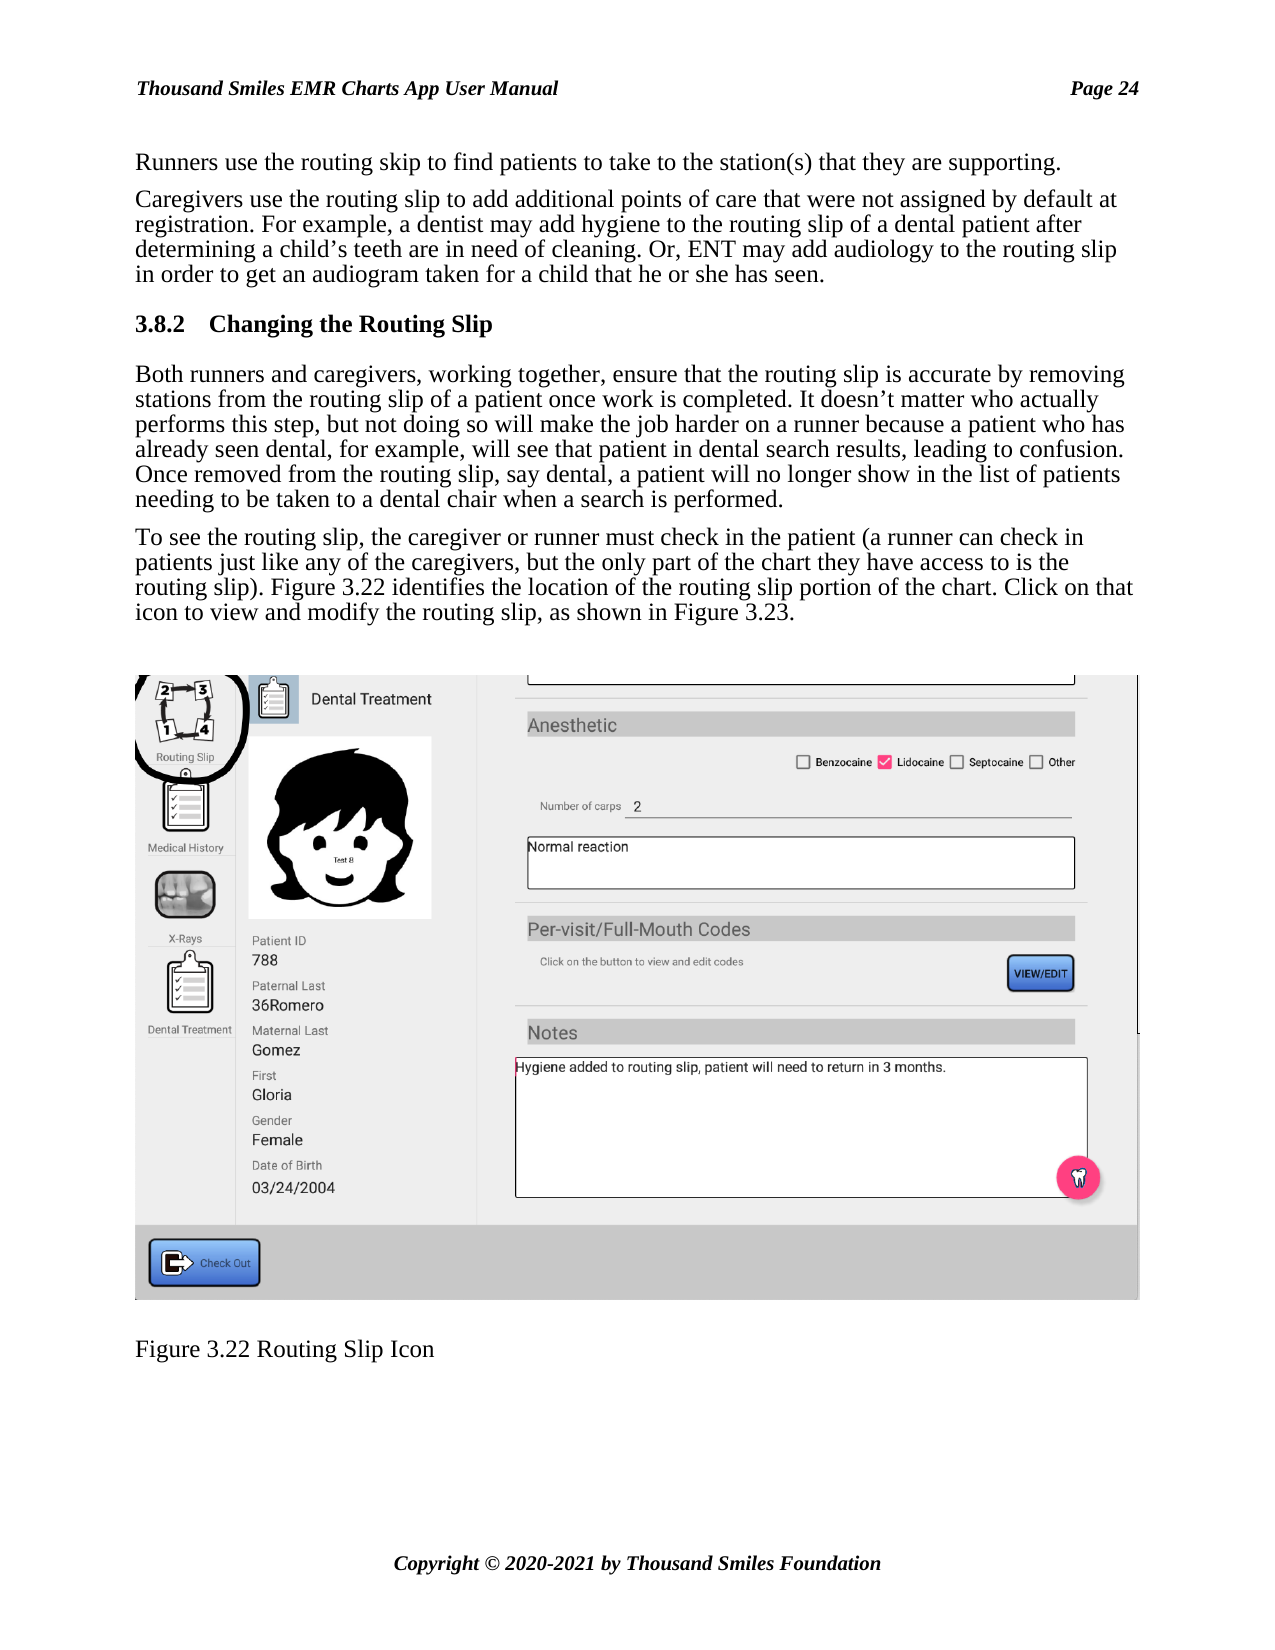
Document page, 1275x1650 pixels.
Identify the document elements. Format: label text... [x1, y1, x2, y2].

text Runners use the routing skip to find patients to take to the station(s) that they are supporting. [135, 150, 1140, 175]
text Figure 3.22 Routing Slip Icon [135, 1337, 1140, 1362]
text To see the routing slip, the caregiver or runner must check in the patient (a runner can check in patients just like any of the caregivers, but the only part of the chart they have access to is the routing slip). Figure 3.22 identifies the location of the routing slip portion of the chart. Click on that icon to view and modify the routing slip, as shown in Figure 3.23. [135, 525, 1140, 625]
subtitle Changing the Routing Slip [135, 312, 1140, 337]
text Both runners and caregivers, working together, ensure that the routing slip is accurate by removing stations from the routing slip of a patient once work is completed. It doesn’t matter who actually performs this step, but not doing so will make the job harder on a runner because a patient who has already seen dental, for example, will see that patient in dental search results, leading to confusion. Once removed from the routing slip, say dental, a patient will no longer show in the list of patients needing to be taken to a dental chair when a search is performed. [135, 362, 1140, 512]
text Caregivers use the routing slip to add additional points of care that were not assigned by default at registration. For example, a dentist may add hygiene to the routing slip of a dental patient after determining a child’s teeth are in need of cleaning. Or, ENT may add audiology to the routing slip in order to get an audiogram taken for a child that he or she has seen. [135, 187, 1140, 287]
picture [135, 675, 1140, 1300]
